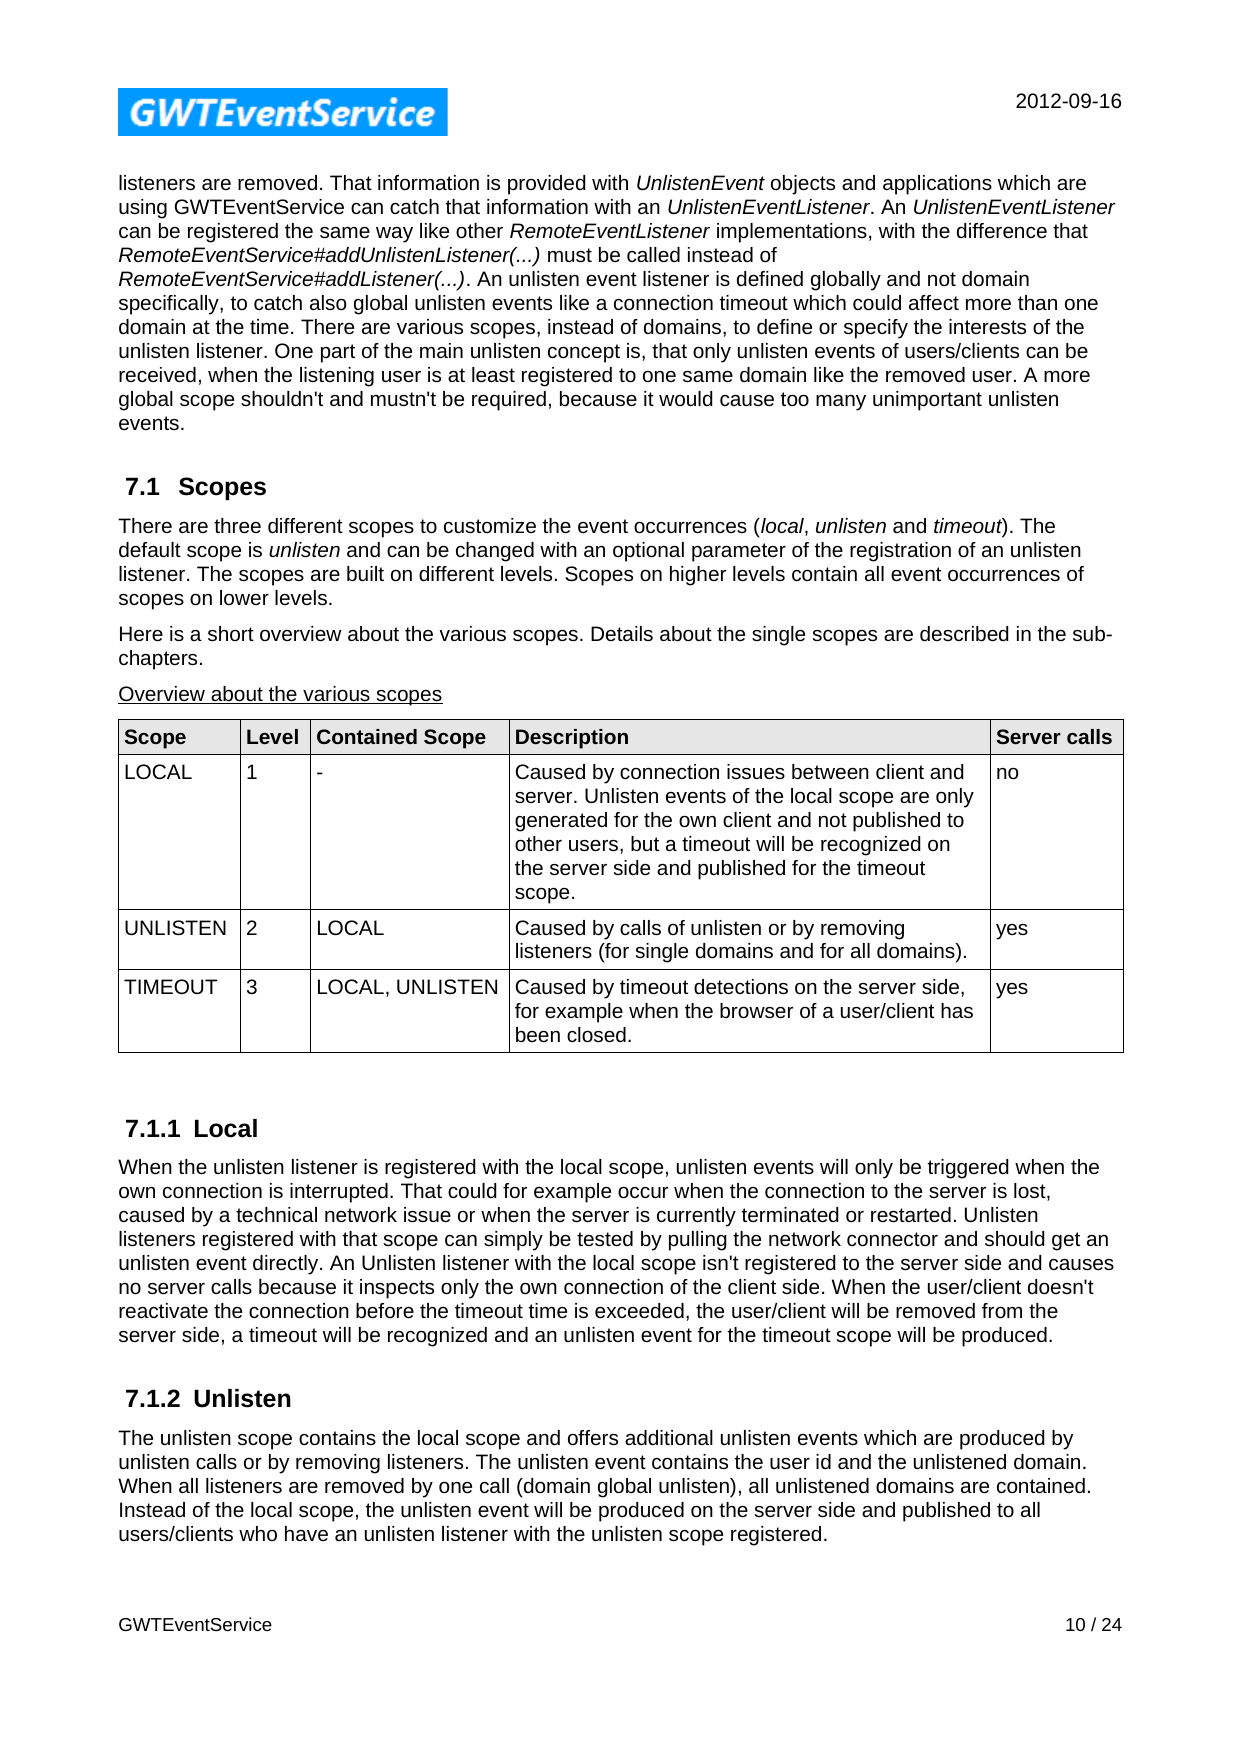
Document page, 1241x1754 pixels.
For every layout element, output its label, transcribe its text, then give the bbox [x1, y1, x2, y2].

table_cell 3 [241, 970, 310, 1052]
table_cell Caused by calls of unlisten or by removing listeners (for single domains and for all domains). [510, 910, 990, 969]
table_cell Caused by connection issues between client and server. Unlisten events of the local scope are only generated for the own client and not published to other users, but a timeout will be recognized on the server side and published for the timeout scope. [510, 755, 990, 909]
table_header Server calls [991, 720, 1123, 754]
table_cell Caused by timeout detections on the server side, for example when the browser of a user/client has been closed. [510, 970, 990, 1052]
table_cell TIMEOUT [119, 970, 240, 1052]
text listeners are removed. That information is provided with UnlistenEvent objects and applications which are using GWTEventService can catch that information with an UnlistenEventListener. An UnlistenEventListener can be registered the same way like other RemoteEventListener implementations, with the difference that RemoteEventService#addUnlistenListener(...) must be called instead of RemoteEventService#addListener(...). An unlisten event listener is defined globally and not domain specifically, to catch also global unlisten events like a connection timeout which could affect more than one domain at the time. There are various scopes, instead of domains, to define or specify the interests of the unlisten listener. One part of the main unlisten concept is, that only unlisten events of users/clients can be received, when the listening user is at least registered to one same domain like the removed user. A more global scope shouldn't and mustn't be required, because it would cause too many unimportant unlisten events. [118, 171, 1122, 435]
table_cell LOCAL, UNLISTEN [311, 970, 509, 1052]
subtitle Unlisten [118, 1384, 1122, 1413]
table_header Scope [119, 720, 240, 754]
table_header Description [510, 720, 990, 754]
table_header Level [241, 720, 310, 754]
text Here is a short overview about the various scopes. Details about the single scopes are described in the sub-chapters. [118, 622, 1122, 670]
table_cell LOCAL [311, 910, 509, 969]
table_cell - [311, 755, 509, 909]
table_cell 2 [241, 910, 310, 969]
subtitle Scopes [118, 472, 1122, 501]
text When the unlisten listener is registered with the local scope, unlisten events will only be triggered when the own connection is interrupted. That could for example occur when the connection to the server is lost, caused by a technical network issue or when the server is currently terminated or restarted. Unlisten listeners registered with that scope can simply be tested by pulling the network connector and should get an unlisten event directly. An Unlisten listener with the local scope isn't registered to the server side and causes no server calls because it inspects only the own connection of the client side. When the user/client doesn't reactivate the connection before the timeout time is exceeded, the user/client will be removed from the server side, a timeout will be recognized and an unlisten event for the timeout scope will be produced. [118, 1155, 1122, 1347]
table_cell UNLISTEN [119, 910, 240, 969]
picture [118, 88, 448, 136]
text The unlisten scope contains the local scope and offers additional unlisten events which are produced by unlisten calls or by removing listeners. The unlisten event contains the user id and the unlistened domain. When all listeners are removed by one call (domain global unlisten), all unlistened domains are contained. Instead of the local scope, the unlisten event will be produced on the server side and published to all users/clients who have an unlisten listener with the unlisten scope registered. [118, 1426, 1122, 1545]
table_cell yes [991, 970, 1123, 1052]
table_cell 1 [241, 755, 310, 909]
table_cell yes [991, 910, 1123, 969]
text Overview about the various scopes [118, 682, 1122, 706]
text There are three different scopes to customize the event occurrences (local, unlisten and timeout). The default scope is unlisten and can be changed with an optional parameter of the registration of an unlisten listener. The scopes are built on different levels. Scopes on higher levels contain all event occurrences of scopes on lower levels. [118, 513, 1122, 609]
table_header Contained Scope [311, 720, 509, 754]
table_cell no [991, 755, 1123, 909]
subtitle Local [118, 1114, 1122, 1143]
table_cell LOCAL [119, 755, 240, 909]
